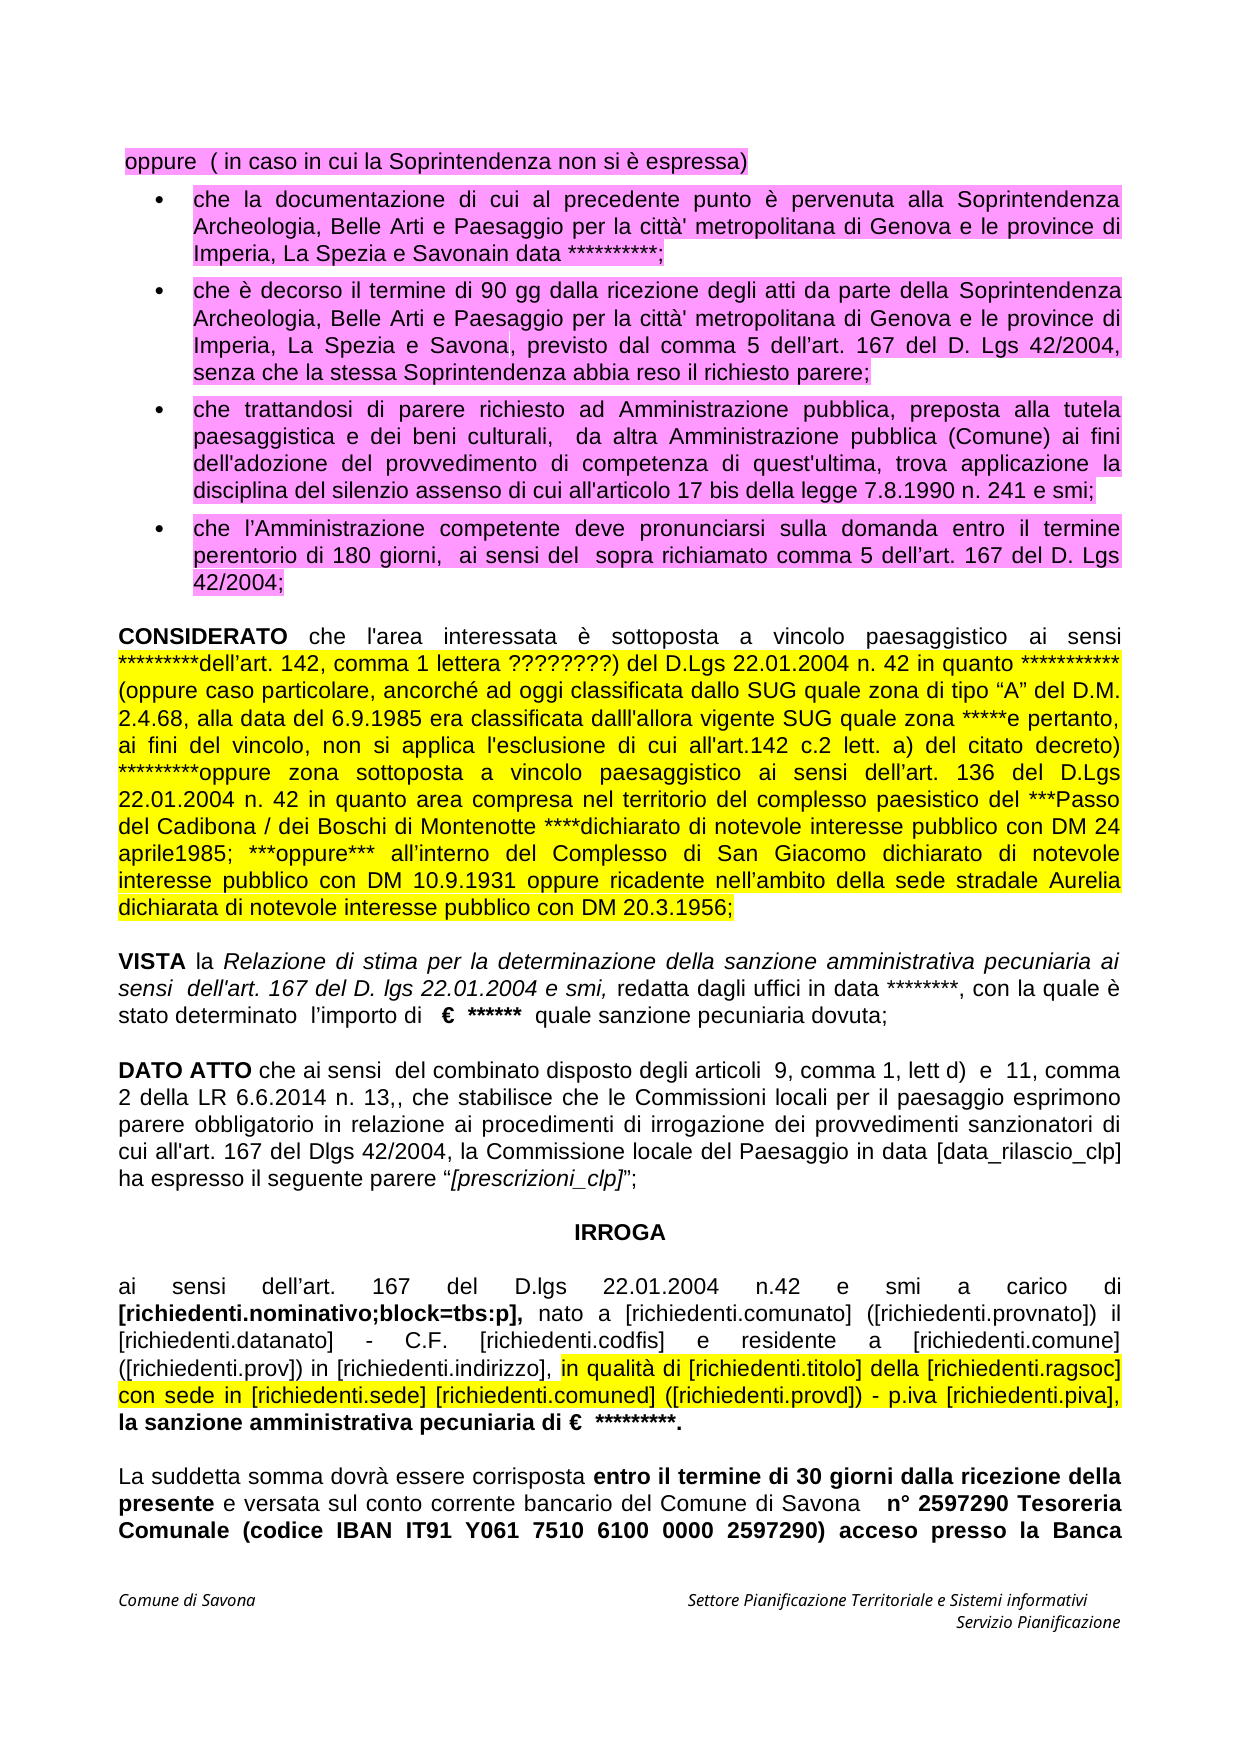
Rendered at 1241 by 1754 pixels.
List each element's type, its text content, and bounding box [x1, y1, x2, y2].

text CONSIDERATO che l'area interessata è sottoposta a vincolo paesaggistico ai sensi *********dell’art. 142, comma 1 lettera ????????) del D.Lgs 22.01.2004 n. 42 in quanto *********** (oppure caso particolare, ancorché ad oggi classificata dallo SUG quale zona di tipo “A” del D.M. 2.4.68, alla data del 6.9.1985 era classificata dalll'allora vigente SUG quale zona *****e pertanto, ai fini del vincolo, non si applica l'esclusione di cui all'art.142 c.2 lett. a) del citato decreto) *********oppure zona sottoposta a vincolo paesaggistico ai sensi dell’art. 136 del D.Lgs 22.01.2004 n. 42 in quanto area compresa nel territorio del complesso paesistico del ***Passo del Cadibona / dei Boschi di Montenotte ****dichiarato di notevole interesse pubblico con DM 24 aprile1985; ***oppure*** all’interno del Complesso di San Giacomo dichiarato di notevole interesse pubblico con DM 10.9.1931 oppure ricadente nell’ambito della sede stradale Aurelia dichiarata di notevole interesse pubblico con DM 20.3.1956; [118, 623, 1122, 921]
text ai sensi dell’art. 167 del D.lgs 22.01.2004 n.42 e smi a carico di [richiedenti.nominativo;block=tbs:p], nato a [richiedenti.comunato] ([richiedenti.provnato]) il [richiedenti.datanato] - C.F. [richiedenti.codfis] e residente a [richiedenti.comune] ([richiedenti.prov]) in [richiedenti.indirizzo], in qualità di [richiedenti.titolo] della [richiedenti.ragsoc] con sede in [richiedenti.sede] [richiedenti.comuned] ([richiedenti.provd]) - p.iva [richiedenti.piva], la sanzione amministrativa pecuniaria di € *********. [118, 1273, 1122, 1435]
text IRROGA [118, 1218, 1122, 1246]
list che l’Amministrazione competente deve pronunciarsi sulla domanda entro il termine perentorio di 180 giorni, ai sensi del sopra richiamato comma 5 dell’art. 167 del D. Lgs 42/2004; [156, 514, 1122, 596]
text La suddetta somma dovrà essere corrisposta entro il termine di 30 giorni dalla ricezione della presente e versata sul conto corrente bancario del Comune di Savona n° 2597290 Tesoreria Comunale (codice IBAN IT91 Y061 7510 6100 0000 2597290) acceso presso la Banca [118, 1462, 1122, 1543]
list che la documentazione di cui al precedente punto è pervenuta alla Soprintendenza Archeologia, Belle Arti e Paesaggio per la città' metropolitana di Genova e le province di Imperia, La Spezia e Savonain data **********; [156, 185, 1122, 266]
list che trattandosi di parere richiesto ad Amministrazione pubblica, preposta alla tutela paesaggistica e dei beni culturali, da altra Amministrazione pubblica (Comune) ai fini dell'adozione del provvedimento di competenza di quest'ultima, trova applicazione la disciplina del silenzio assenso di cui all'articolo 17 bis della legge 7.8.1990 n. 241 e smi; [156, 396, 1122, 504]
list che è decorso il termine di 90 gg dalla ricezione degli atti da parte della Soprintendenza Archeologia, Belle Arti e Paesaggio per la città' metropolitana di Genova e le province di Imperia, La Spezia e Savona, previsto dal comma 5 dell’art. 167 del D. Lgs 42/2004, senza che la stessa Soprintendenza abbia reso il richiesto parere; [156, 277, 1122, 385]
text DATO ATTO che ai sensi del combinato disposto degli articoli 9, comma 1, lett d) e 11, comma 2 della LR 6.6.2014 n. 13,, che stabilisce che le Commissioni locali per il paesaggio esprimono parere obbligatorio in relazione ai procedimenti di irrogazione dei provvedimenti sanzionatori di cui all'art. 167 del Dlgs 42/2004, la Commissione locale del Paesaggio in data [data_rilascio_clp] ha espresso il seguente parere “[prescrizioni_clp]”; [118, 1056, 1122, 1191]
text oppure ( in caso in cui la Soprintendenza non si è espressa) [118, 148, 1122, 175]
text VISTA la Relazione di stima per la determinazione della sanzione amministrativa pecuniaria ai sensi dell'art. 167 del D. lgs 22.01.2004 e smi, redatta dagli uffici in data ********, con la quale è stato determinato l’importo di € ****** quale sanzione pecuniaria dovuta; [118, 948, 1122, 1029]
